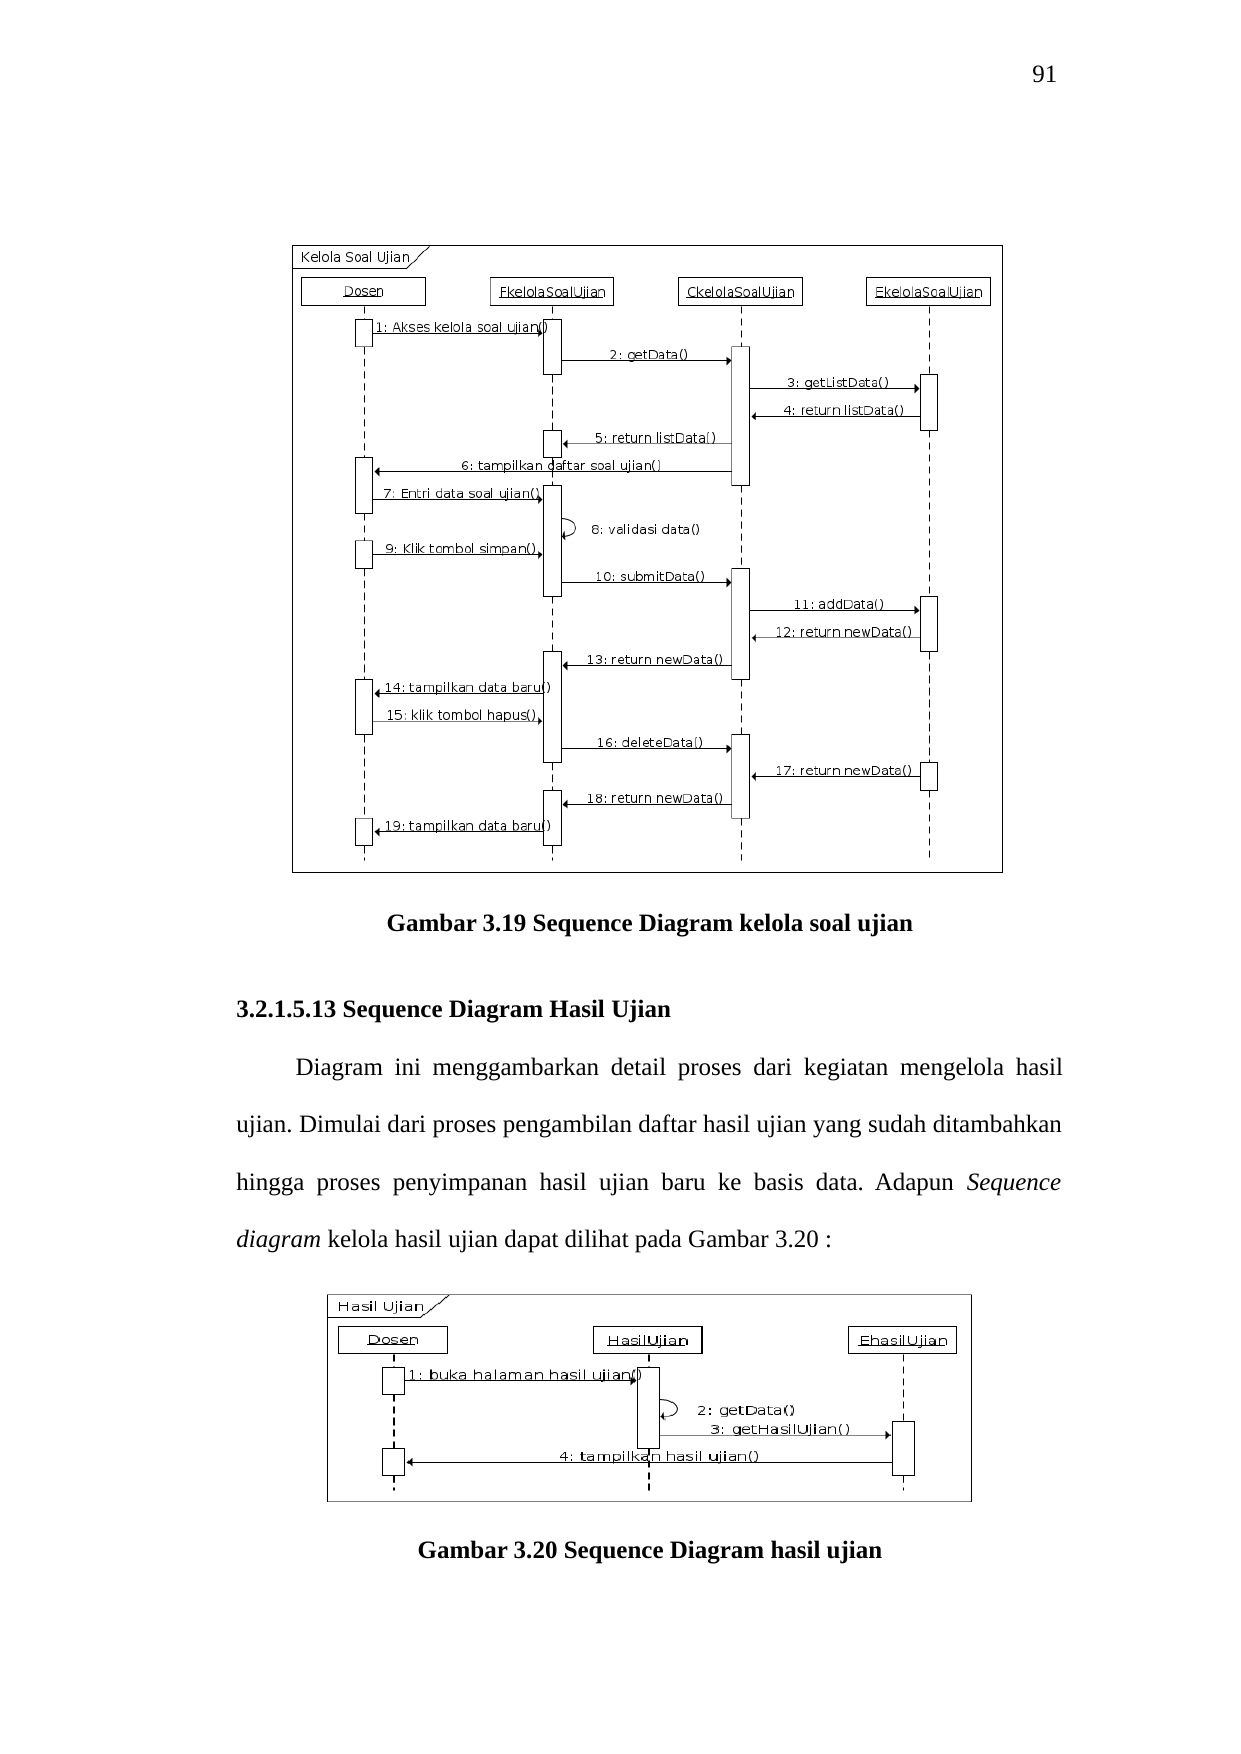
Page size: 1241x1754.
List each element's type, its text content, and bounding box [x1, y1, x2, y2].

picture [318, 1288, 981, 1507]
picture [290, 237, 1010, 880]
text Diagram ini menggambarkan detail proses dari kegiatan mengelola hasil ujian. Dimulai dari proses pengambilan daftar hasil ujian yang sudah ditambahkan hingga proses penyimpanan hasil ujian baru ke basis data. Adapun Sequence diagram kelola hasil ujian dapat dilihat pada Gambar 3.20 : [236, 1052, 1063, 1253]
text Gambar 3.20 Sequence Diagram hasil ujian [236, 1507, 1063, 1564]
subtitle 3.2.1.5.13 Sequence Diagram Hasil Ujian [236, 994, 1063, 1023]
text Gambar 3.19 Sequence Diagram kelola soal ujian [236, 880, 1063, 937]
